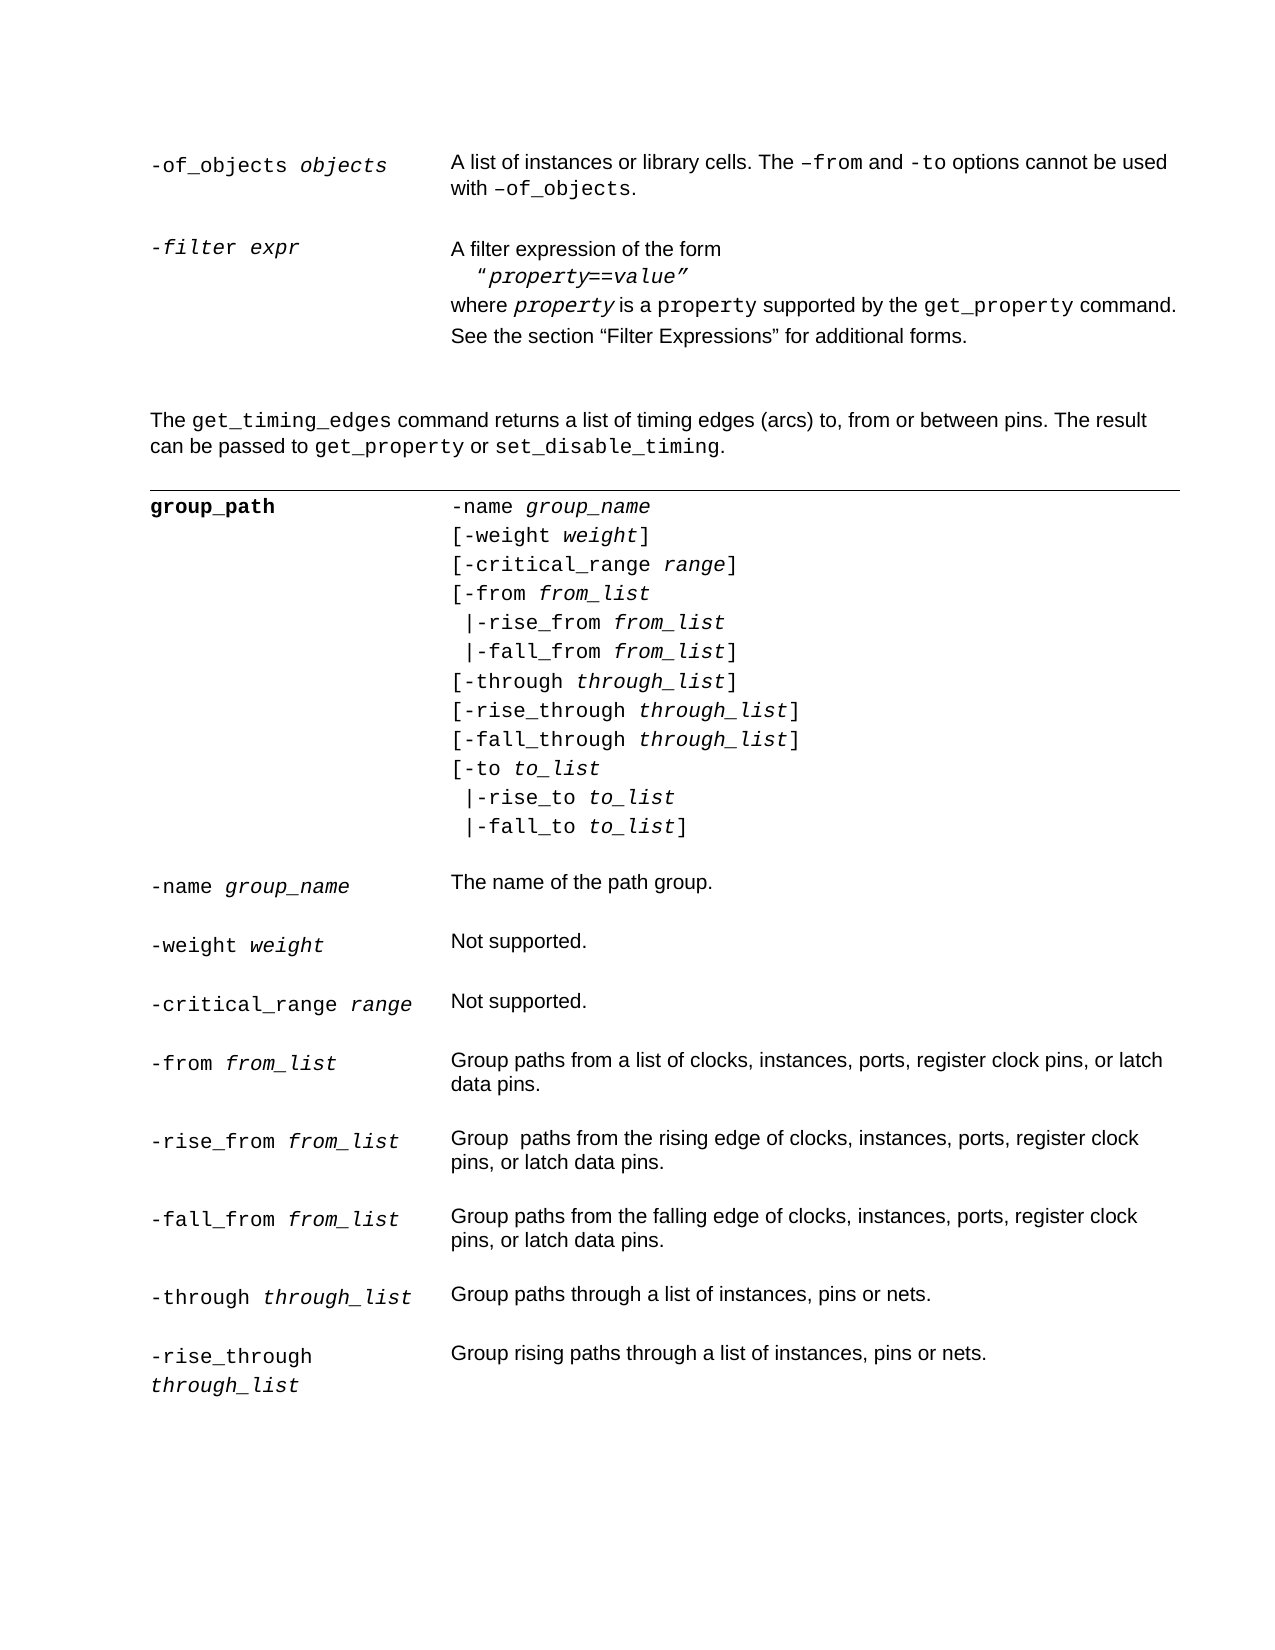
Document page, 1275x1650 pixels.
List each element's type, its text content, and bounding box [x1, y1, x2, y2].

table_cell Group paths from the rising edge of clocks, instances, ports, register clock pins, or latch data pins. [451, 1126, 1180, 1203]
table_cell A list of instances or library cells. The –from and -to options cannot be used with –of_objects. [451, 150, 1180, 232]
table_cell -through through_list [150, 1281, 451, 1341]
text The get_timing_edges command returns a list of timing edges (arcs) to, from or between pins. The result can be passed to get_property or set_disable_timing. [150, 408, 1180, 460]
table_cell -rise_from from_list [150, 1126, 451, 1203]
table_cell -filter expr [150, 232, 451, 378]
table_header group_path [150, 491, 451, 870]
table_cell Group paths through a list of instances, pins or nets. [451, 1281, 1180, 1341]
table_cell -rise_through through_list [150, 1341, 451, 1429]
table_cell -fall_from from_list [150, 1204, 451, 1281]
table_cell Not supported. [451, 989, 1180, 1048]
table_cell Group rising paths through a list of instances, pins or nets. [451, 1341, 1180, 1429]
table_cell Group paths from the falling edge of clocks, instances, ports, register clock pins, or latch data pins. [451, 1204, 1180, 1281]
table_cell -name group_name [150, 870, 451, 929]
table_cell Not supported. [451, 929, 1180, 988]
table_cell Group paths from a list of clocks, instances, ports, register clock pins, or latch data pins. [451, 1048, 1180, 1126]
table_cell -critical_range range [150, 989, 451, 1048]
table_header -name group_name [-weight weight] [-critical_range range] [-from from_list |-rise_from from_list |-fall_from from_list] [-through through_list] [-rise_through through_list] [-fall_through through_list] [-to to_list |-rise_to to_list |-fall_to to_list] [451, 491, 1180, 870]
table_cell The name of the path group. [451, 870, 1180, 929]
table_cell -from from_list [150, 1048, 451, 1126]
table_cell -of_objects objects [150, 150, 451, 232]
table_cell -weight weight [150, 929, 451, 988]
table_cell A filter expression of the form “property==value” where property is a property supported by the get_property command. See the section “Filter Expressions” for additional forms. [451, 232, 1180, 378]
